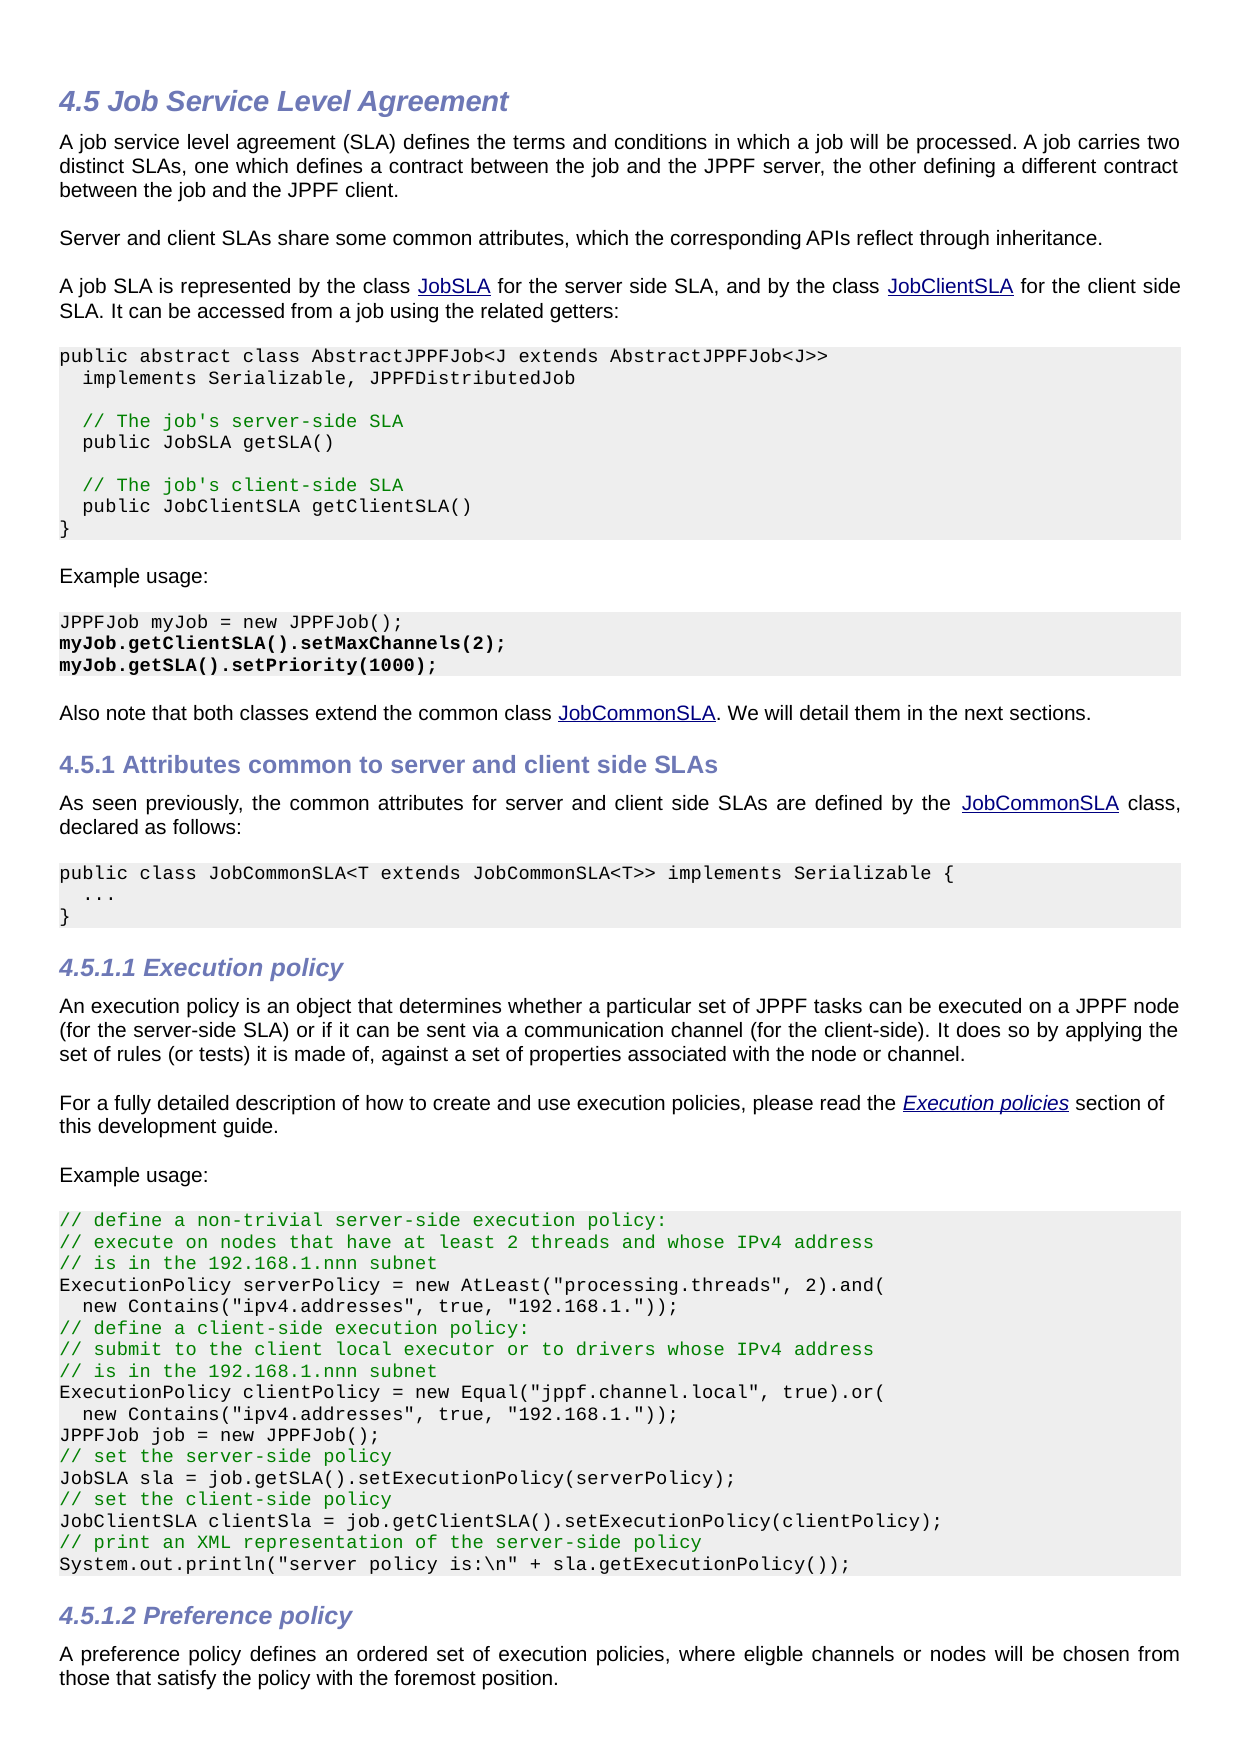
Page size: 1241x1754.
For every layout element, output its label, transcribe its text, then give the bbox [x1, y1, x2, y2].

text } [59, 906, 1181, 928]
text myJob.getClientSLA().setMaxChannels(2); [59, 633, 1181, 655]
text As seen previously, the common attributes for server and client side SLAs are defined by the JobCommonSLA class, declared as follows: [59, 791, 1181, 839]
text Example usage: [59, 564, 1181, 588]
text new Contains("ipv4.addresses", true, "192.168.1.")); [59, 1297, 1181, 1318]
text // is in the 192.168.1.nnn subnet [59, 1254, 1181, 1275]
text } [59, 518, 1181, 540]
text // The job's server-side SLA [59, 411, 1181, 432]
subtitle Preference policy [59, 1601, 1181, 1629]
text myJob.getSLA().setPriority(1000); [59, 655, 1181, 676]
text public JobClientSLA getClientSLA() [59, 497, 1181, 518]
text ExecutionPolicy clientPolicy = new Equal("jppf.channel.local", true).or( [59, 1382, 1181, 1404]
text For a fully detailed description of how to create and use execution policies, please read the Execution policies section of this development guide. [59, 1090, 1181, 1138]
text Server and client SLAs share some common attributes, which the corresponding APIs reflect through inheritance. [59, 226, 1181, 250]
subtitle Execution policy [59, 953, 1181, 982]
subtitle Job Service Level Agreement [59, 84, 1181, 118]
text JobSLA sla = job.getSLA().setExecutionPolicy(serverPolicy); [59, 1468, 1181, 1490]
text // print an XML representation of the server-side policy [59, 1533, 1181, 1554]
text // submit to the client local executor or to drivers whose IPv4 address [59, 1339, 1181, 1361]
text // execute on nodes that have at least 2 threads and whose IPv4 address [59, 1232, 1181, 1254]
text Example usage: [59, 1163, 1181, 1187]
text // The job's client-side SLA [59, 475, 1181, 497]
text public class JobCommonSLA<T extends JobCommonSLA<T>> implements Serializable { [59, 863, 1181, 885]
text implements Serializable, JPPFDistributedJob [59, 368, 1181, 389]
text System.out.println("server policy is:\n" + sla.getExecutionPolicy()); [59, 1554, 1181, 1576]
subtitle Attributes common to server and client side SLAs [59, 749, 1181, 778]
text JPPFJob job = new JPPFJob(); [59, 1425, 1181, 1447]
text public JobSLA getSLA() [59, 432, 1181, 454]
text // define a non-trivial server-side execution policy: [59, 1211, 1181, 1232]
text JobClientSLA clientSla = job.getClientSLA().setExecutionPolicy(clientPolicy); [59, 1511, 1181, 1533]
text A job SLA is represented by the class JobSLA for the server side SLA, and by the class JobClientSLA for the client side SLA. It can be accessed from a job using the related getters: [59, 274, 1181, 323]
text ExecutionPolicy serverPolicy = new AtLeast("processing.threads", 2).and( [59, 1275, 1181, 1297]
text public abstract class AbstractJPPFJob<J extends AbstractJPPFJob<J>> [59, 347, 1181, 368]
text // is in the 192.168.1.nnn subnet [59, 1361, 1181, 1382]
text A preference policy defines an ordered set of execution policies, where eligble channels or nodes will be chosen from those that satisfy the policy with the foremost position. [59, 1642, 1181, 1690]
text JPPFJob myJob = new JPPFJob(); [59, 612, 1181, 633]
text new Contains("ipv4.addresses", true, "192.168.1.")); [59, 1404, 1181, 1425]
text // set the server-side policy [59, 1447, 1181, 1468]
text ... [59, 885, 1181, 906]
text // define a client-side execution policy: [59, 1318, 1181, 1339]
text A job service level agreement (SLA) defines the terms and conditions in which a job will be processed. A job carries two distinct SLAs, one which defines a contract between the job and the JPPF server, the other defining a different contract between the job and the JPPF client. [59, 130, 1181, 202]
text An execution policy is an object that determines whether a particular set of JPPF tasks can be executed on a JPPF node (for the server-side SLA) or if it can be sent via a communication channel (for the client-side). It does so by applying the set of rules (or tests) it is made of, against a set of properties associated with the node or channel. [59, 994, 1181, 1066]
text Also note that both classes extend the common class JobCommonSLA. We will detail them in the next sections. [59, 700, 1181, 724]
text // set the client-side policy [59, 1490, 1181, 1511]
